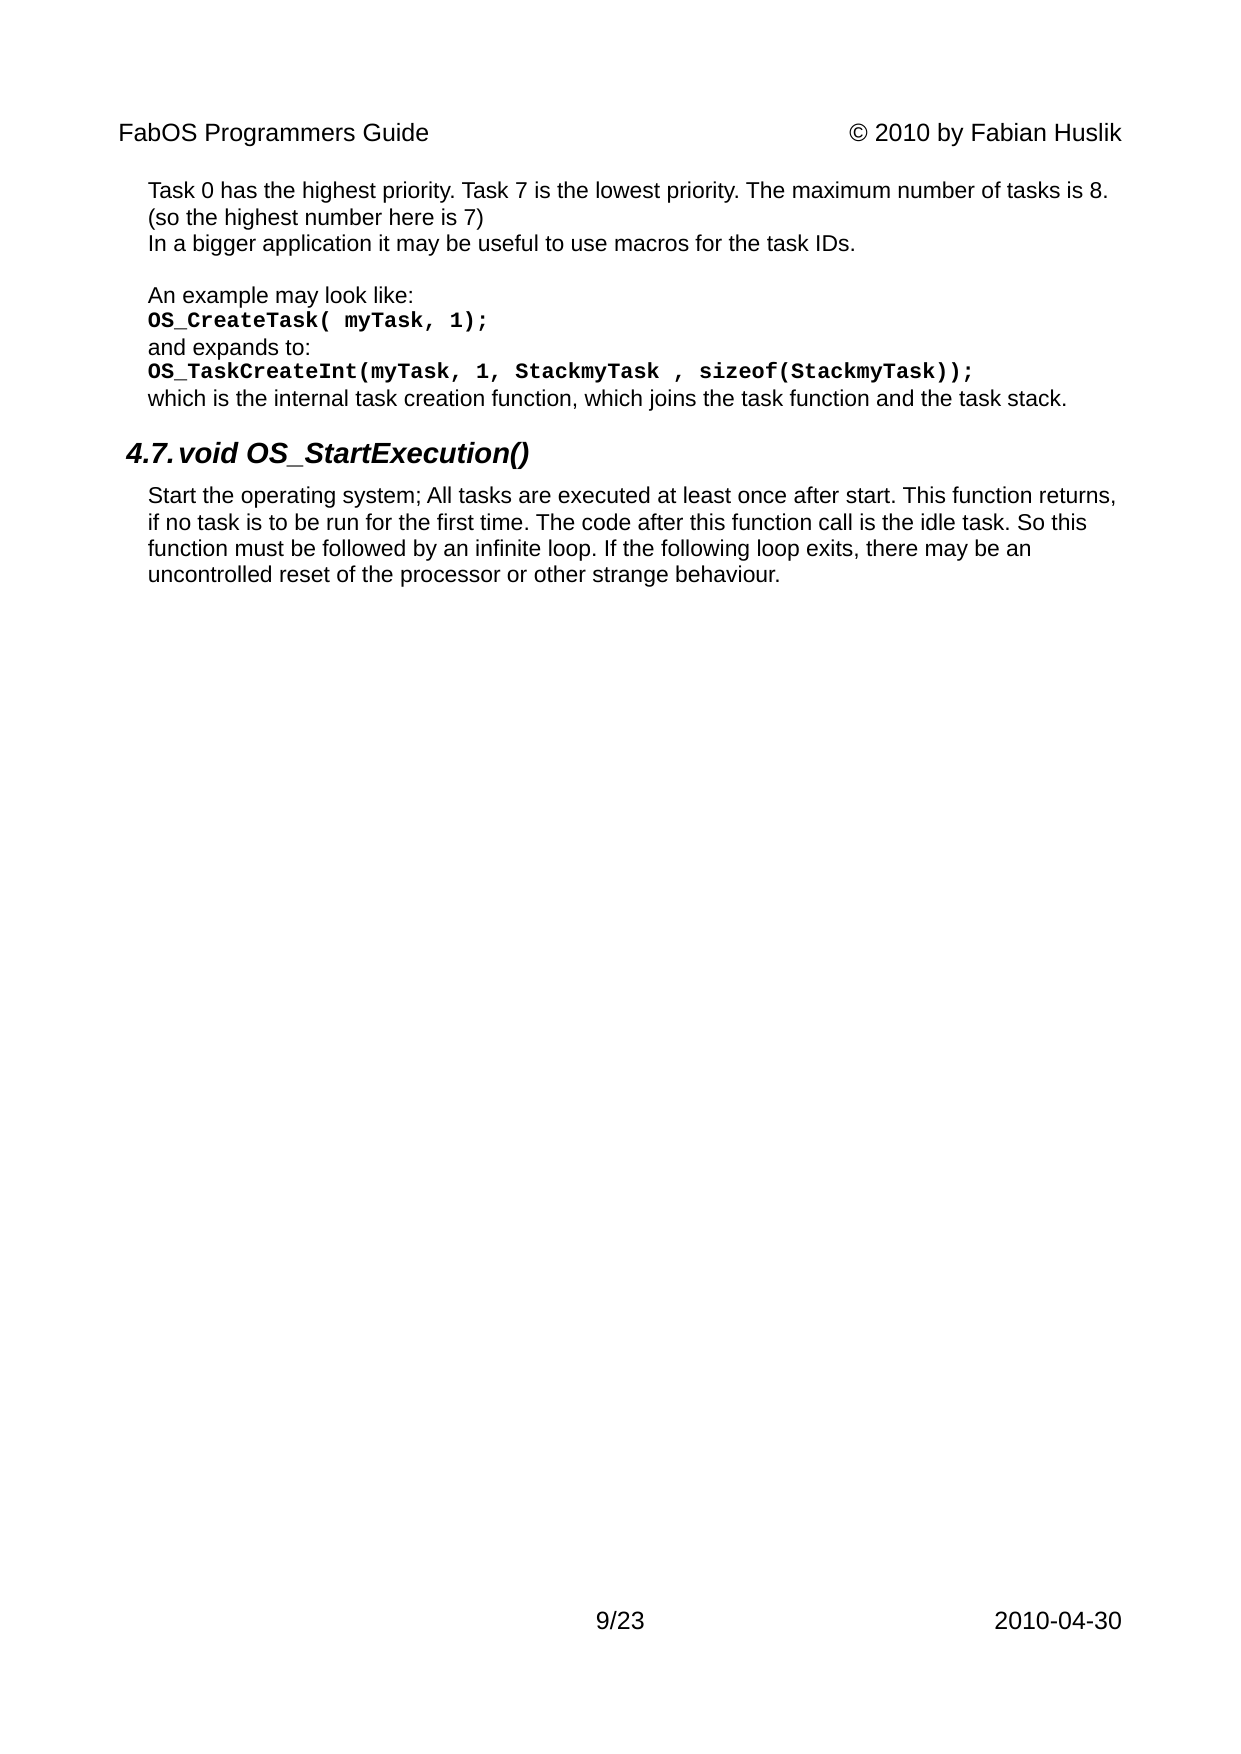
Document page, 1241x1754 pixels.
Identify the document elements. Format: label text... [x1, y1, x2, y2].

text An example may look like: [148, 282, 1122, 309]
subtitle void OS_StartExecution() [118, 436, 1122, 470]
text OS_CreateTask( myTask, 1); [148, 309, 1122, 334]
text and expands to: [148, 334, 1122, 360]
text OS_TaskCreateInt(myTask, 1, StackmyTask , sizeof(StackmyTask)); [148, 360, 1122, 385]
text In a bigger application it may be useful to use macros for the task IDs. [148, 230, 1122, 256]
text Start the operating system; All tasks are executed at least once after start. This function returns, if no task is to be run for the first time. The code after this function call is the idle task. So this function must be followed by an infinite loop. If the following loop exits, there may be an uncontrolled reset of the processor or other strange behaviour. [148, 482, 1122, 588]
text Task 0 has the highest priority. Task 7 is the lowest priority. The maximum number of tasks is 8. (so the highest number here is 7) [148, 177, 1122, 230]
text which is the internal task creation function, which joins the task function and the task stack. [148, 385, 1122, 411]
